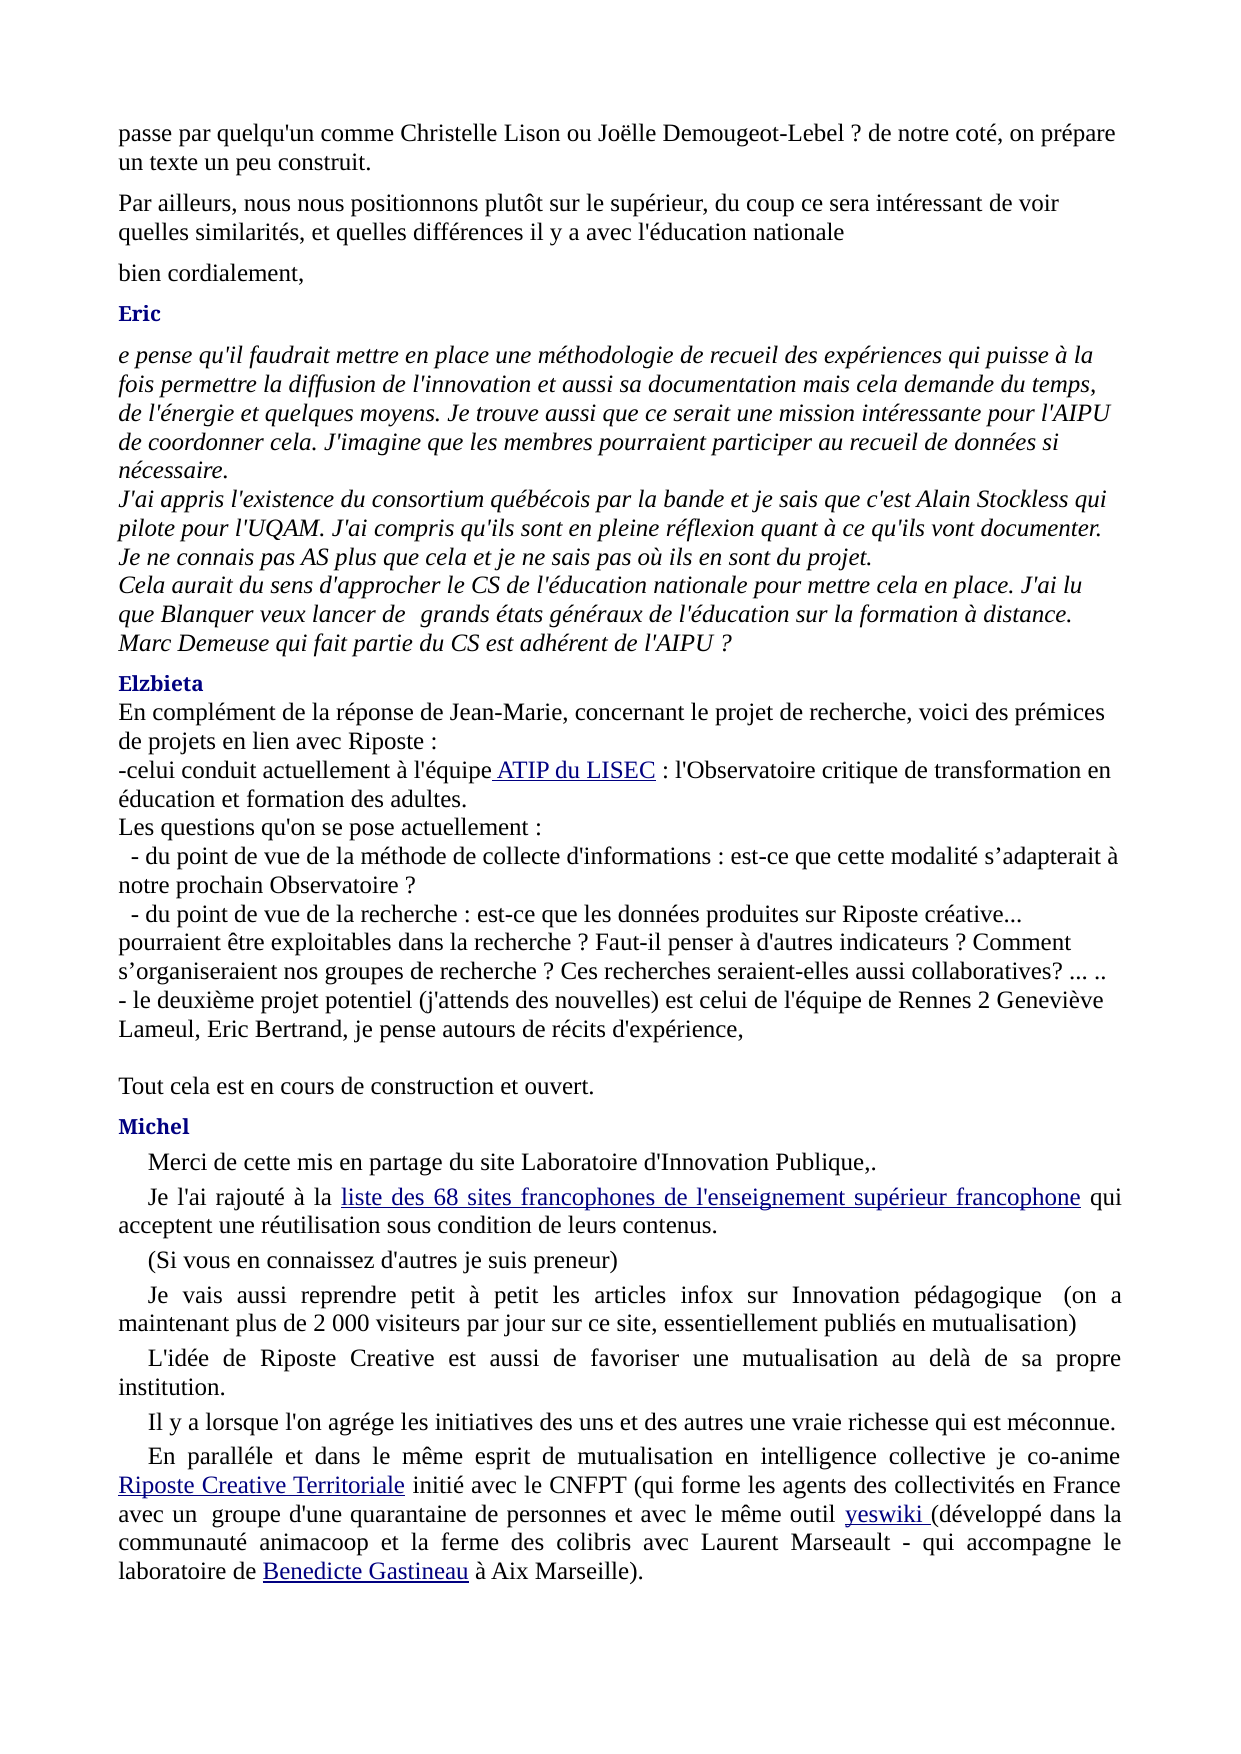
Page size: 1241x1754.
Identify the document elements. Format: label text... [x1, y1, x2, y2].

text En paralléle et dans le même esprit de mutualisation en intelligence collective je co-anime Riposte Creative Territoriale initié avec le CNFPT (qui forme les agents des collectivités en France avec un groupe d'une quarantaine de personnes et avec le même outil yeswiki (développé dans la communauté animacoop et la ferme des colibris avec Laurent Marseault - qui accompagne le laboratoire de Benedicte Gastineau à Aix Marseille). [118, 1441, 1122, 1585]
text Je vais aussi reprendre petit à petit les articles infox sur Innovation pédagogique (on a maintenant plus de 2 000 visiteurs par jour sur ce site, essentiellement publiés en mutualisation) [118, 1280, 1122, 1337]
text L'idée de Riposte Creative est aussi de favoriser une mutualisation au delà de sa propre institution. [118, 1343, 1122, 1401]
subtitle Michel [118, 1112, 1122, 1141]
text passe par quelqu'un comme Christelle Lison ou Joëlle Demougeot-Lebel ? de notre coté, on prépare un texte un peu construit. [118, 118, 1122, 176]
text En complément de la réponse de Jean-Marie, concernant le projet de recherche, voici des prémices de projets en lien avec Riposte : -celui conduit actuellement à l'équipe ATIP du LISEC : l'Observatoire critique de transformation en éducation et formation des adultes. Les questions qu'on se pose actuellement : - du point de vue de la méthode de collecte d'informations : est-ce que cette modalité s’adapterait à notre prochain Observatoire ? - du point de vue de la recherche : est-ce que les données produites sur Riposte créative... pourraient être exploitables dans la recherche ? Faut-il penser à d'autres indicateurs ? Comment s’organiseraient nos groupes de recherche ? Ces recherches seraient-elles aussi collaboratives? ... .. - le deuxième projet potentiel (j'attends des nouvelles) est celui de l'équipe de Rennes 2 Geneviève Lameul, Eric Bertrand, je pense autours de récits d'expérience, Tout cela est en cours de construction et ouvert. [118, 697, 1122, 1100]
text Merci de cette mis en partage du site Laboratoire d'Innovation Publique,. [118, 1147, 1122, 1176]
subtitle Eric [118, 299, 1122, 328]
text Je l'ai rajouté à la liste des 68 sites francophones de l'enseignement supérieur francophone qui acceptent une réutilisation sous condition de leurs contenus. [118, 1182, 1122, 1239]
text (Si vous en connaissez d'autres je suis preneur) [118, 1245, 1122, 1274]
text e pense qu'il faudrait mettre en place une méthodologie de recueil des expériences qui puisse à la fois permettre la diffusion de l'innovation et aussi sa documentation mais cela demande du temps, de l'énergie et quelques moyens. Je trouve aussi que ce serait une mission intéressante pour l'AIPU de coordonner cela. J'imagine que les membres pourraient participer au recueil de données si nécessaire. J'ai appris l'existence du consortium québécois par la bande et je sais que c'est Alain Stockless qui pilote pour l'UQAM. J'ai compris qu'ils sont en pleine réflexion quant à ce qu'ils vont documenter. Je ne connais pas AS plus que cela et je ne sais pas où ils en sont du projet. Cela aurait du sens d'approcher le CS de l'éducation nationale pour mettre cela en place. J'ai lu que Blanquer veux lancer de grands états généraux de l'éducation sur la formation à distance. Marc Demeuse qui fait partie du CS est adhérent de l'AIPU ? [118, 340, 1122, 657]
text Il y a lorsque l'on agrége les initiatives des uns et des autres une vraie richesse qui est méconnue. [118, 1407, 1122, 1435]
text Par ailleurs, nous nous positionnons plutôt sur le supérieur, du coup ce sera intéressant de voir quelles similarités, et quelles différences il y a avec l'éducation nationale [118, 188, 1122, 246]
subtitle Elzbieta [118, 669, 1122, 697]
text bien cordialement, [118, 258, 1122, 287]
